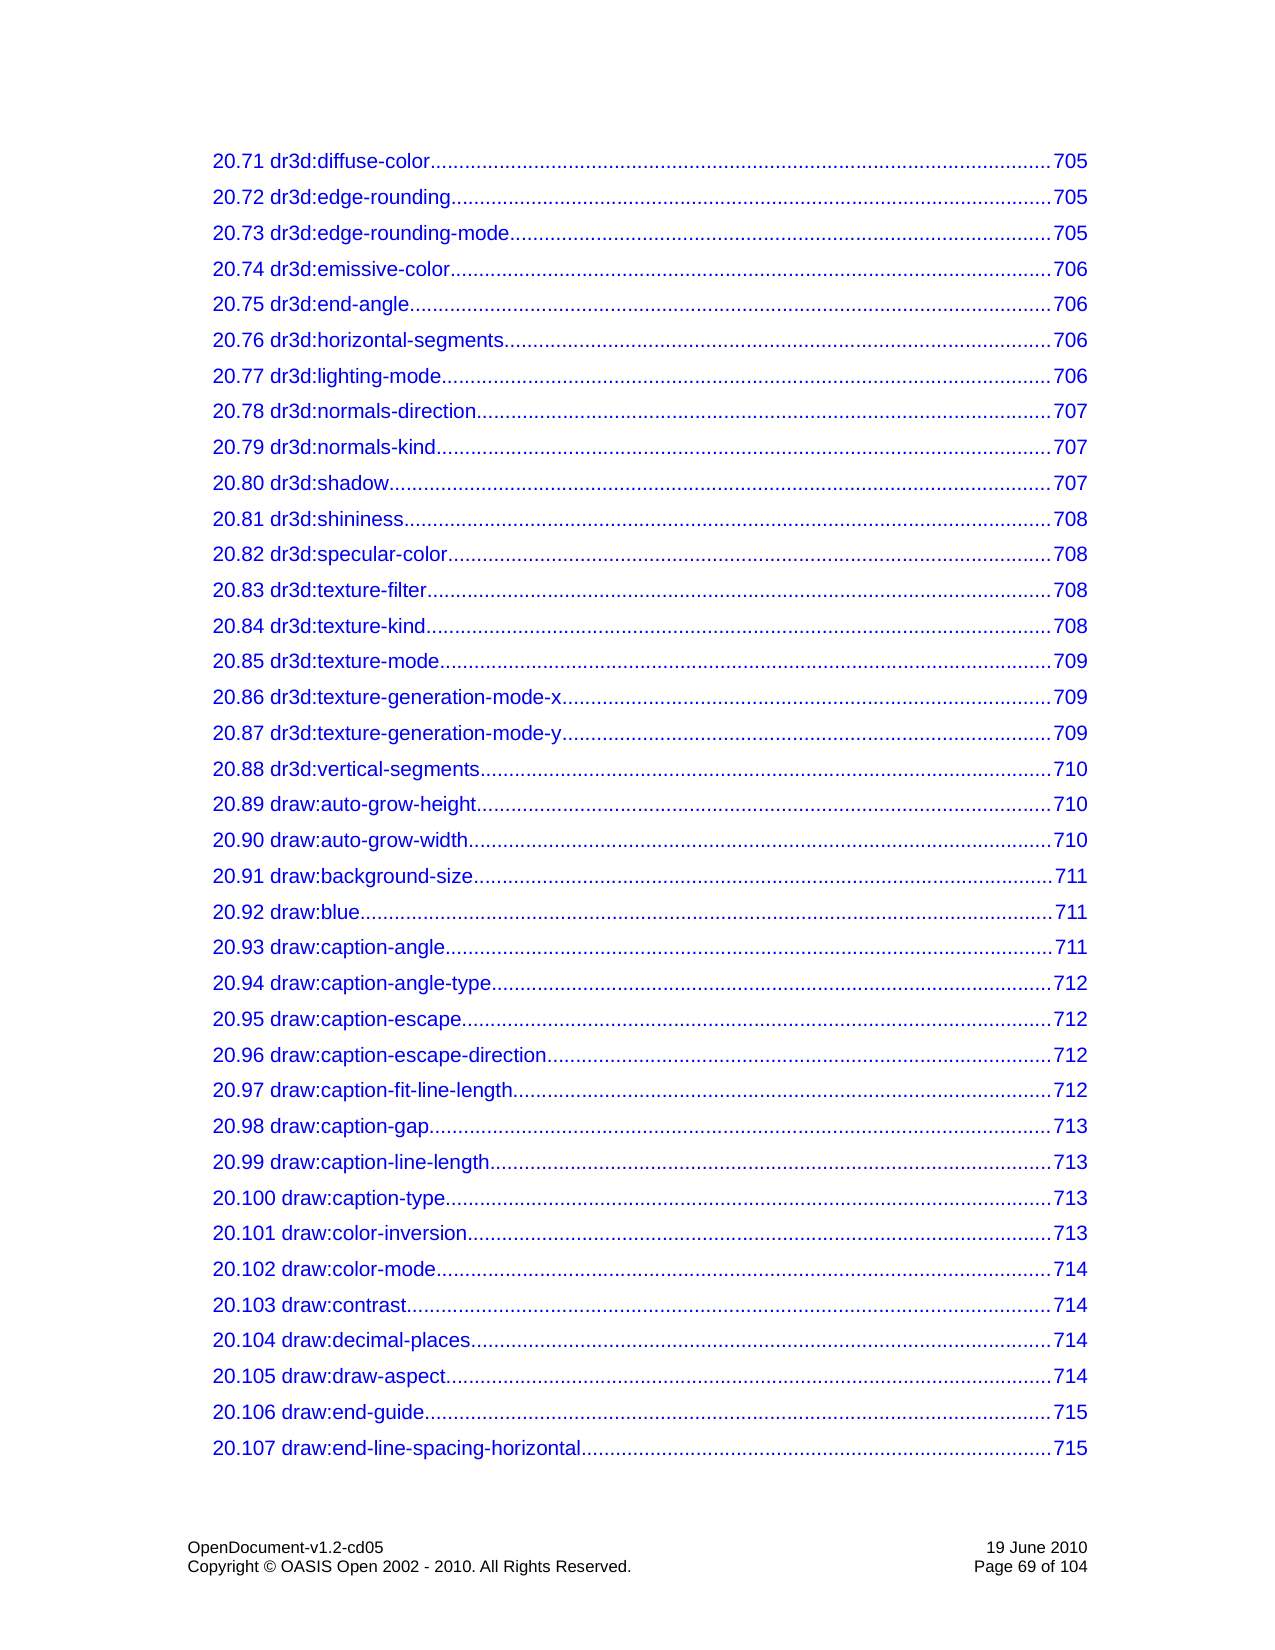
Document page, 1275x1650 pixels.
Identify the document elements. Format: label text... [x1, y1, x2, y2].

text 20.105 draw:draw-aspect 714 [212, 1365, 1088, 1388]
text 20.76 dr3d:horizontal-segments 706 [212, 329, 1088, 352]
text 20.77 dr3d:lighting-mode 706 [212, 364, 1088, 388]
text 20.93 draw:caption-angle 711 [212, 936, 1088, 959]
text 20.71 dr3d:diffuse-color 705 [212, 150, 1088, 173]
text 20.106 draw:end-guide 715 [212, 1401, 1088, 1424]
text 20.96 draw:caption-escape-direction 712 [212, 1043, 1088, 1066]
text 20.75 dr3d:end-angle 706 [212, 293, 1088, 316]
text 20.91 draw:background-size 711 [212, 864, 1088, 888]
text 20.73 dr3d:edge-rounding-mode 705 [212, 221, 1088, 245]
text 20.72 dr3d:edge-rounding 705 [212, 186, 1088, 209]
text 20.74 dr3d:emissive-color 706 [212, 257, 1088, 280]
text 20.98 draw:caption-gap 713 [212, 1115, 1088, 1138]
text 20.88 dr3d:vertical-segments 710 [212, 757, 1088, 781]
text 20.83 dr3d:texture-filter 708 [212, 579, 1088, 602]
text 20.102 draw:color-mode 714 [212, 1258, 1088, 1281]
text 20.107 draw:end-line-spacing-horizontal 715 [212, 1436, 1088, 1459]
text 20.90 draw:auto-grow-width 710 [212, 829, 1088, 852]
text 20.87 dr3d:texture-generation-mode-y 709 [212, 722, 1088, 745]
text 20.94 draw:caption-angle-type 712 [212, 972, 1088, 995]
text 20.97 draw:caption-fit-line-length 712 [212, 1079, 1088, 1102]
text 20.103 draw:contrast 714 [212, 1293, 1088, 1317]
text 20.79 dr3d:normals-kind 707 [212, 436, 1088, 459]
text 20.84 dr3d:texture-kind 708 [212, 614, 1088, 638]
text 20.100 draw:caption-type 713 [212, 1186, 1088, 1209]
text 20.86 dr3d:texture-generation-mode-x 709 [212, 686, 1088, 709]
text 20.89 draw:auto-grow-height 710 [212, 793, 1088, 816]
text 20.99 draw:caption-line-length 713 [212, 1150, 1088, 1174]
text 20.80 dr3d:shadow 707 [212, 472, 1088, 495]
text 20.101 draw:color-inversion 713 [212, 1222, 1088, 1245]
text 20.104 draw:decimal-places 714 [212, 1329, 1088, 1352]
text 20.82 dr3d:specular-color 708 [212, 543, 1088, 566]
text 20.85 dr3d:texture-mode 709 [212, 650, 1088, 673]
text 20.92 draw:blue 711 [212, 900, 1088, 923]
text 20.95 draw:caption-escape 712 [212, 1007, 1088, 1031]
text 20.78 dr3d:normals-direction 707 [212, 400, 1088, 423]
text 20.81 dr3d:shininess 708 [212, 507, 1088, 531]
